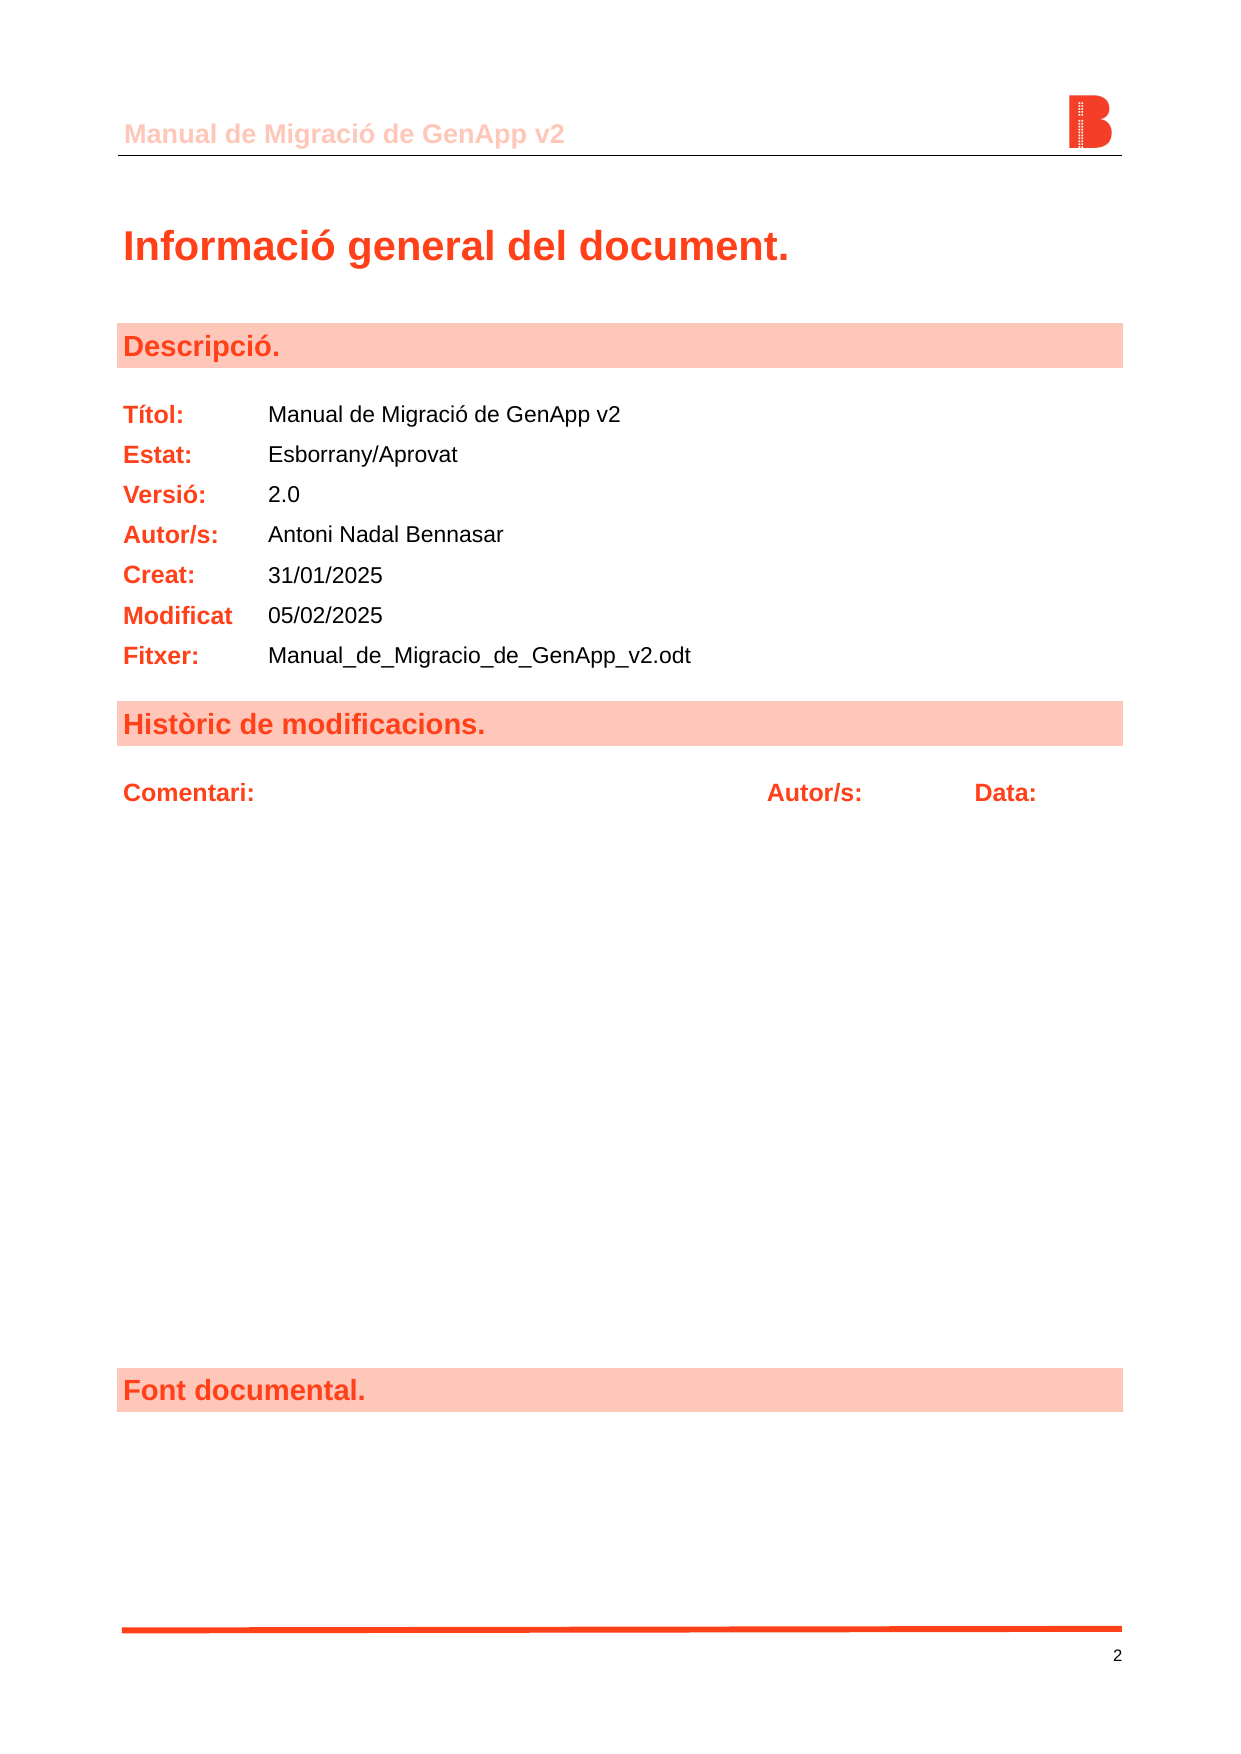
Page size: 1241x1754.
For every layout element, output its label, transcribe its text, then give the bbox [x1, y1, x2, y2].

table_cell [117, 1115, 761, 1152]
table_cell [117, 1342, 1123, 1367]
table_cell 2.0 [262, 474, 1123, 514]
table_cell 31/01/2025 [262, 555, 1123, 595]
table_cell Fitxer: [117, 635, 262, 675]
table_cell [117, 1077, 761, 1115]
table_cell [117, 1413, 1123, 1438]
table_cell [761, 812, 968, 850]
table_cell [117, 888, 761, 926]
table_cell [761, 1115, 968, 1152]
table_cell Data: [969, 772, 1123, 812]
table_cell [761, 1039, 968, 1077]
table_cell [969, 1190, 1123, 1228]
table_cell [117, 1228, 761, 1266]
table_cell Font documental. [117, 1368, 1123, 1412]
table_cell [117, 746, 1123, 772]
table_cell [969, 812, 1123, 850]
table_cell [969, 850, 1123, 888]
table_cell [969, 1266, 1123, 1304]
table_cell [761, 888, 968, 926]
table_cell Estat: [117, 434, 262, 474]
table_cell [117, 1190, 761, 1228]
table_cell [969, 1001, 1123, 1039]
table_cell Autor/s: [761, 772, 968, 812]
table_cell Manual de Migració de GenApp v2 [262, 394, 1123, 434]
table_cell [117, 1153, 761, 1190]
table_cell [969, 1077, 1123, 1115]
table_cell Modificat [117, 595, 262, 635]
table_cell Manual_de_Migracio_de_GenApp_v2.odt [262, 635, 1123, 675]
table_cell [761, 964, 968, 1001]
table_cell [117, 1438, 1123, 1476]
table_cell Creat: [117, 555, 262, 595]
table_cell [969, 1228, 1123, 1266]
table_cell [117, 1266, 761, 1304]
table_cell [761, 1190, 968, 1228]
table_cell [761, 926, 968, 963]
table_cell Títol: [117, 394, 262, 434]
table_cell [117, 1516, 1123, 1554]
table_cell [117, 926, 761, 963]
table_cell Antoni Nadal Bennasar [262, 515, 1123, 555]
table_cell [117, 964, 761, 1001]
table_cell [761, 1077, 968, 1115]
table_cell [969, 964, 1123, 1001]
table_cell Descripció. [117, 323, 1123, 368]
table_cell [117, 812, 761, 850]
table_cell [117, 1001, 761, 1039]
table_cell [117, 1554, 1123, 1592]
table_cell [117, 675, 1123, 701]
table_cell [761, 1228, 968, 1266]
table_cell [761, 1153, 968, 1190]
table_cell Versió: [117, 474, 262, 514]
table_cell Esborrany/Aprovat [262, 434, 1123, 474]
table_cell [969, 1039, 1123, 1077]
table_cell [969, 1304, 1123, 1342]
table_cell Autor/s: [117, 515, 262, 555]
picture [1063, 94, 1117, 150]
table_cell [117, 1476, 1123, 1516]
table_cell [117, 1304, 761, 1342]
table_cell [969, 888, 1123, 926]
table_cell 05/02/2025 [262, 595, 1123, 635]
table_header Informació general del document. [117, 216, 1123, 323]
table_cell [761, 1304, 968, 1342]
table_cell Comentari: [117, 772, 761, 812]
table_cell Històric de modificacions. [117, 701, 1123, 746]
table_cell [969, 926, 1123, 963]
table_cell [761, 1266, 968, 1304]
table_cell [969, 1153, 1123, 1190]
table_cell [117, 1039, 761, 1077]
table_cell [761, 1001, 968, 1039]
table_cell [969, 1115, 1123, 1152]
table_cell [761, 850, 968, 888]
table_cell [117, 850, 761, 888]
table_cell [117, 368, 1123, 394]
